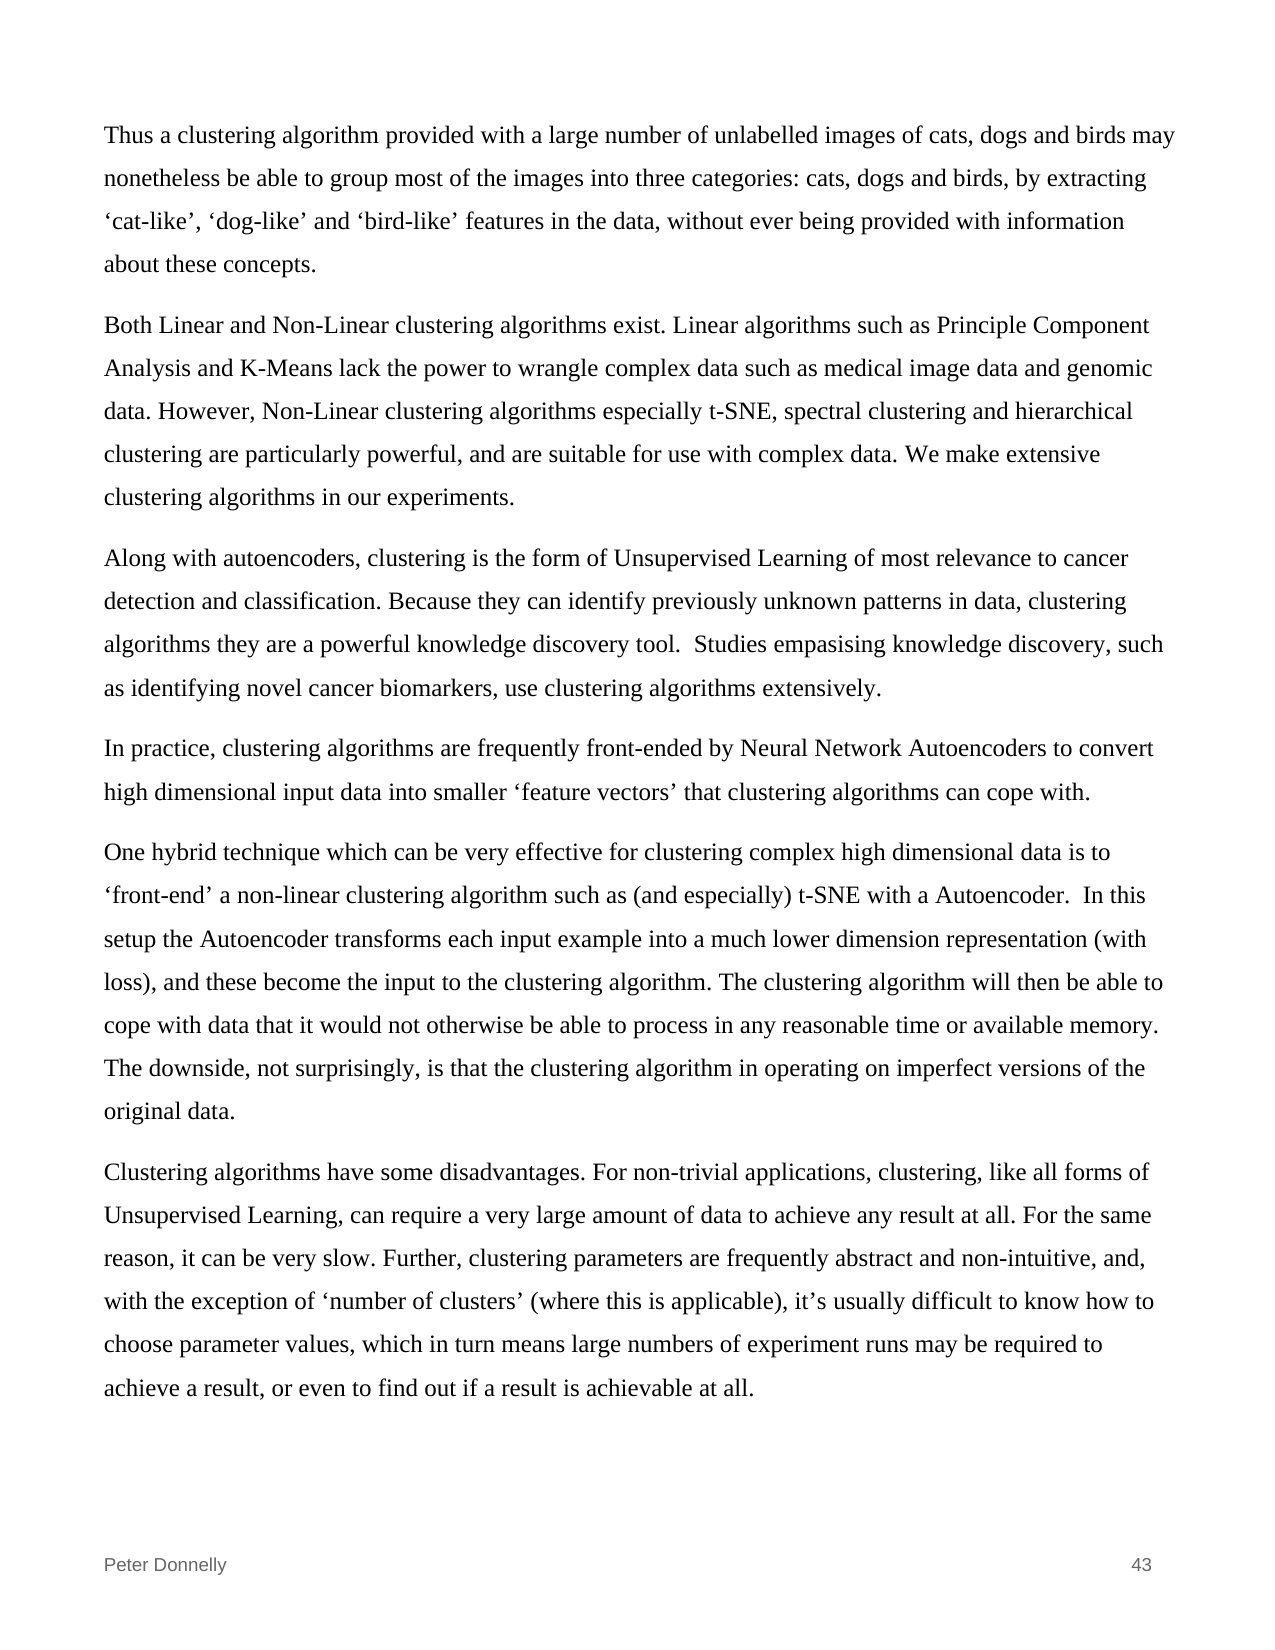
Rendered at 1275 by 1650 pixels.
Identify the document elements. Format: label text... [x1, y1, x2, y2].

text Both Linear and Non-Linear clustering algorithms exist. Linear algorithms such as Principle Component Analysis and K-Means lack the power to wrangle complex data such as medical image data and genomic data. However, Non-Linear clustering algorithms especially t-SNE, spectral clustering and hierarchical clustering are particularly powerful, and are suitable for use with complex data. We make extensive clustering algorithms in our experiments. [103, 310, 1181, 511]
text One hybrid technique which can be very effective for clustering complex high dimensional data is to ‘front-end’ a non-linear clustering algorithm such as (and especially) t-SNE with a Autoencoder. In this setup the Autoencoder transforms each input example into a much lower dimension representation (with loss), and these become the input to the clustering algorithm. The clustering algorithm will then be able to cope with data that it would not otherwise be able to process in any reasonable time or available memory. The downside, not surprisingly, is that the clustering algorithm in operating on imperfect versions of the original data. [103, 837, 1181, 1125]
text Along with autoencoders, clustering is the form of Unsupervised Learning of most relevance to cancer detection and classification. Because they can identify previously unknown patterns in data, clustering algorithms they are a powerful knowledge discovery tool. Studies empasising knowledge discovery, such as identifying novel cancer biomarkers, use clustering algorithms extensively. [103, 543, 1181, 701]
text Thus a clustering algorithm provided with a large number of unlabelled images of cats, dogs and birds may nonetheless be able to group most of the images into three categories: cats, dogs and birds, by extracting ‘cat-like’, ‘dog-like’ and ‘bird-like’ features in the data, without ever being provided with information about these concepts. [103, 120, 1181, 278]
text Clustering algorithms have some disadvantages. For non-trivial applications, clustering, like all forms of Unsupervised Learning, can require a very large amount of data to achieve any result at all. For the same reason, it can be very slow. Further, clustering parameters are frequently abstract and non-intuitive, and, with the exception of ‘number of clusters’ (where this is applicable), it’s usually difficult to know how to choose parameter values, which in turn means large numbers of experiment runs may be required to achieve a result, or even to find out if a result is achievable at all. [103, 1157, 1181, 1401]
text In practice, clustering algorithms are frequently front-ended by Neural Network Autoencoders to convert high dimensional input data into smaller ‘feature vectors’ that clustering algorithms can cope with. [103, 733, 1181, 805]
